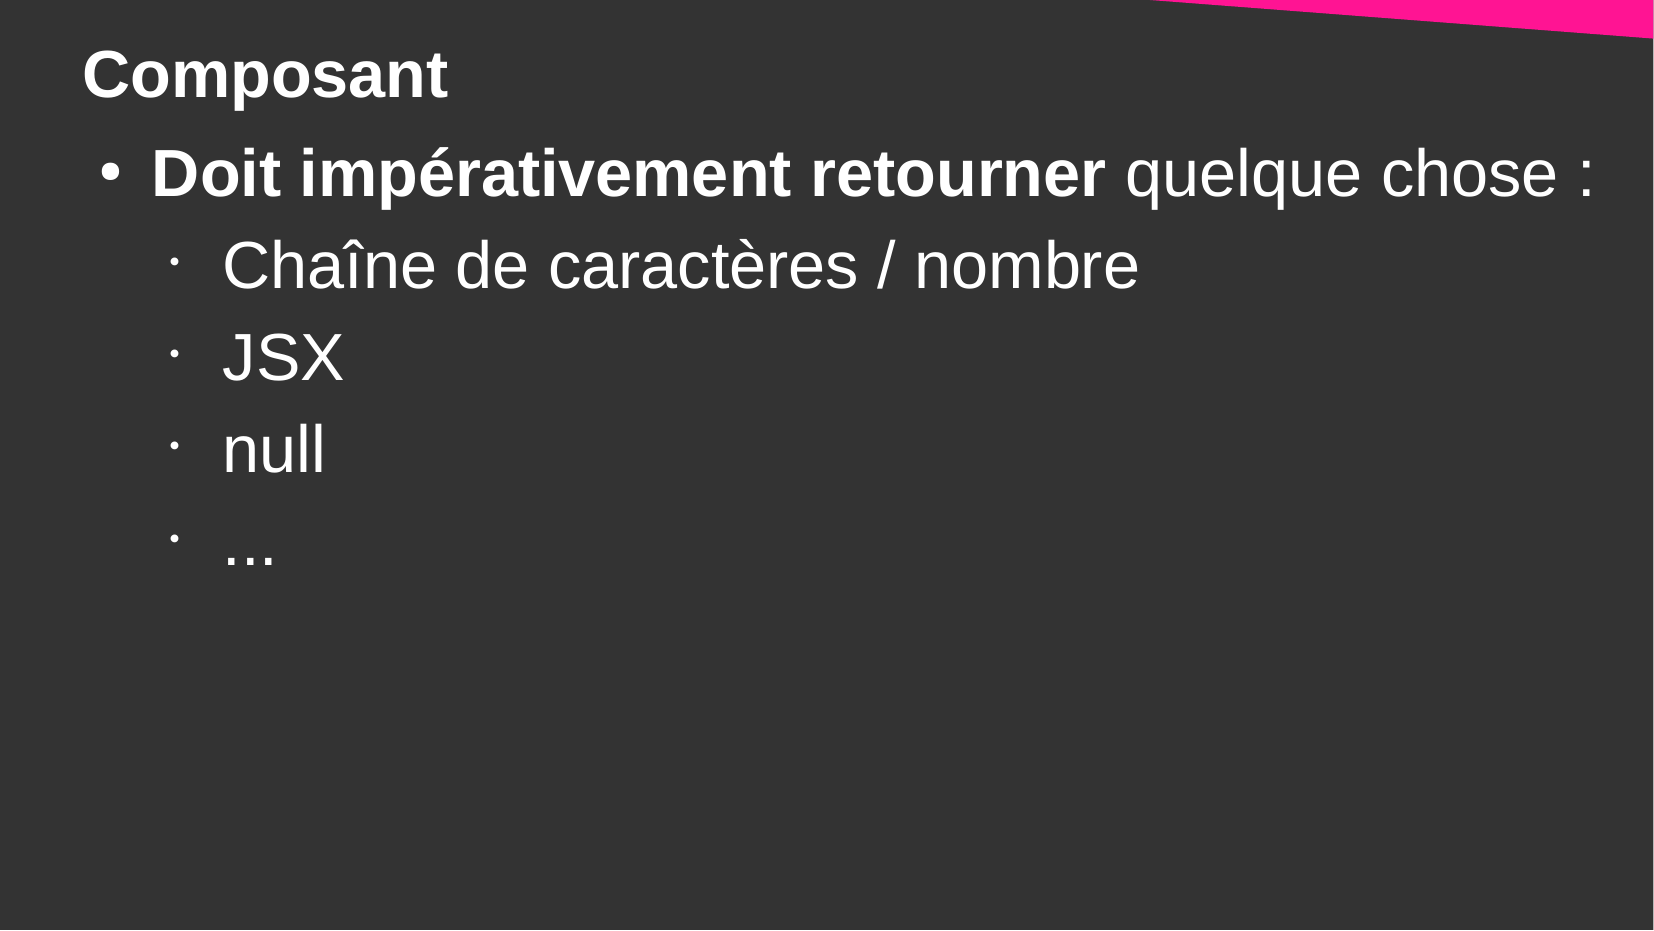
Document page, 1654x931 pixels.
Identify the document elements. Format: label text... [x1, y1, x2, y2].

title Composant [82, 37, 1571, 112]
text_box [1149, 0, 1654, 39]
list Doit impérativement retourner quelque chose : Chaîne de caractères / nombre JSX null ... [80, 135, 1620, 768]
